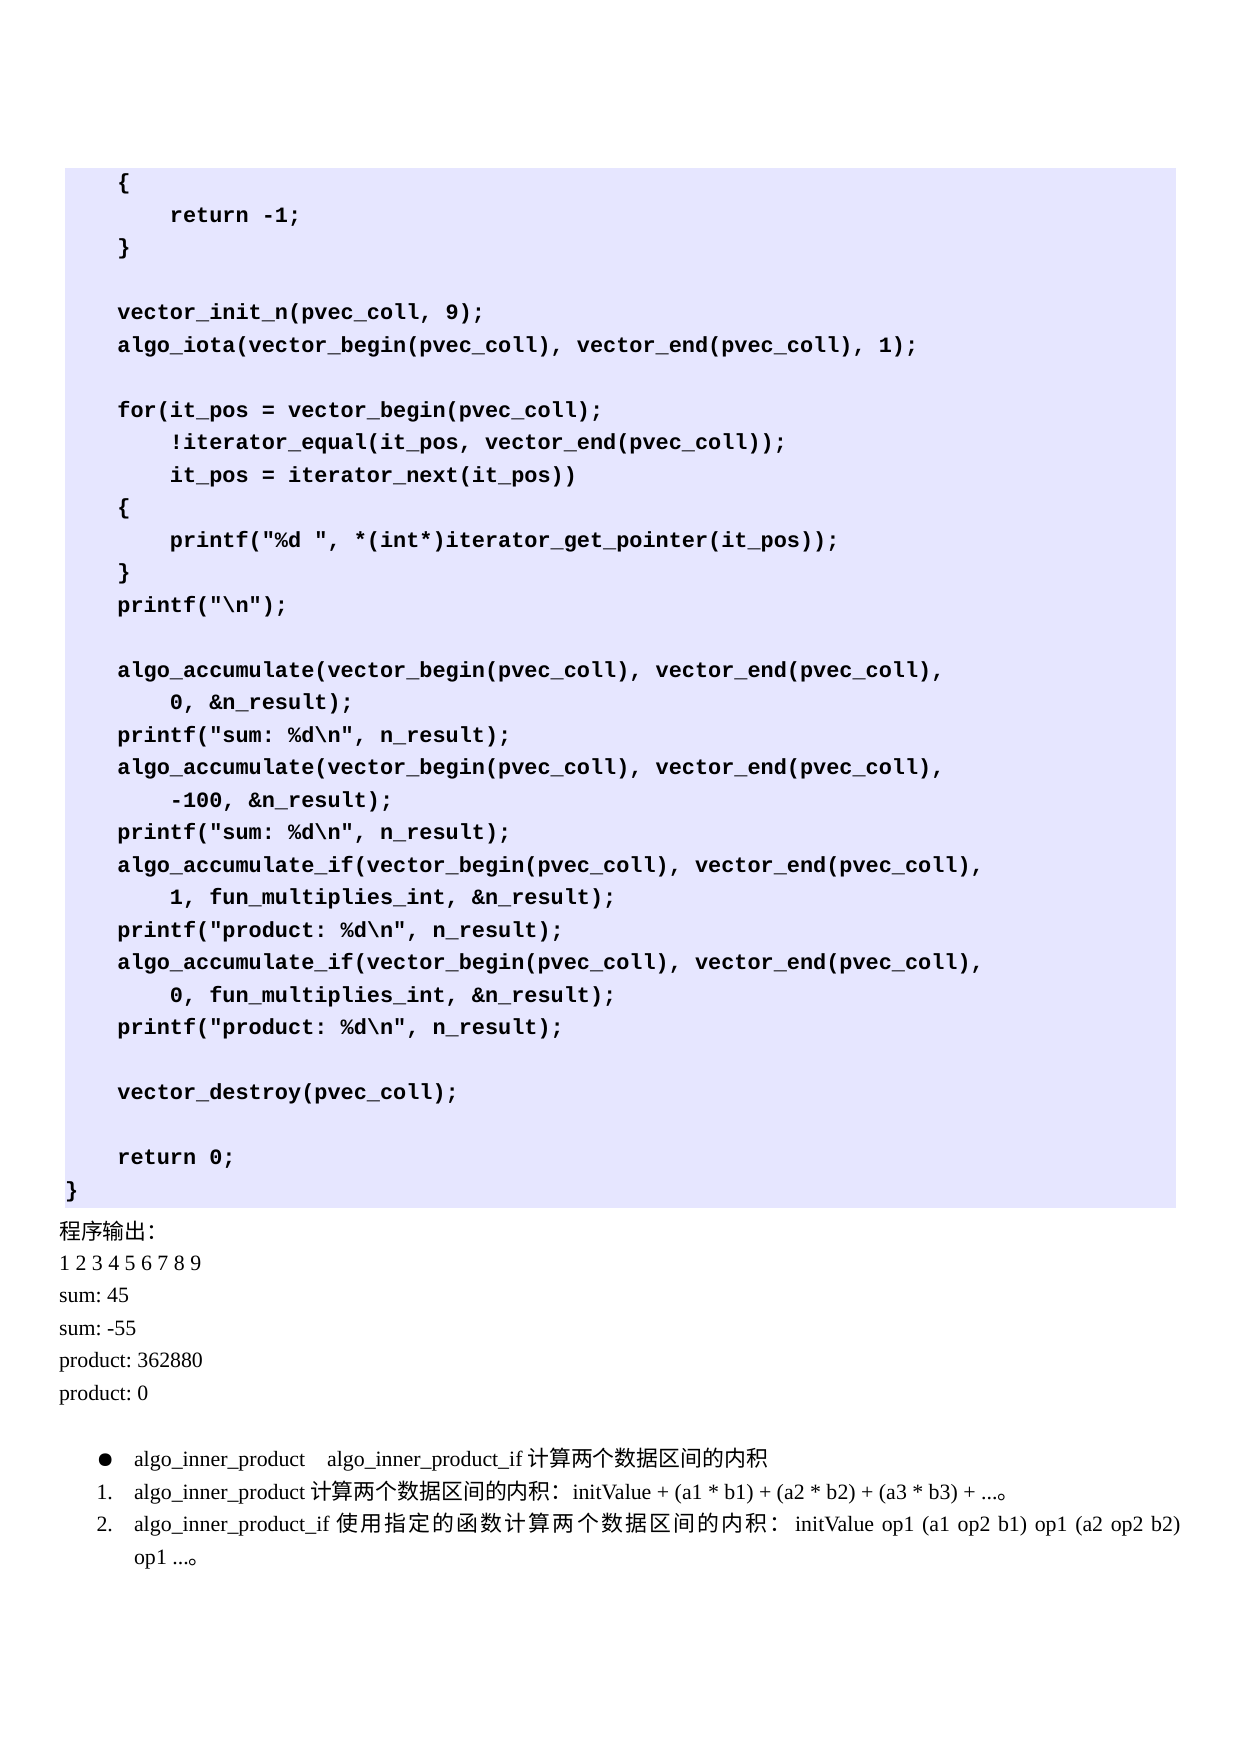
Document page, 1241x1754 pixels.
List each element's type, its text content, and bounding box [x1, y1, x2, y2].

text product: 362880 [59, 1343, 1181, 1376]
text 1 2 3 4 5 6 7 8 9 [59, 1246, 1181, 1278]
text product: 0 [59, 1376, 1181, 1408]
table_header { return -1; } vector_init_n(pvec_coll, 9); algo_iota(vector_begin(pvec_coll), vector_end(pvec_coll), 1); for(it_pos = vector_begin(pvec_coll); !iterator_equal(it_pos, vector_end(pvec_coll)); it_pos = iterator_next(it_pos)) { printf("%d ", *(int*)iterator_get_pointer(it_pos)); } printf("\n"); algo_accumulate(vector_begin(pvec_coll), vector_end(pvec_coll), 0, &n_result); printf("sum: %d\n", n_result); algo_accumulate(vector_begin(pvec_coll), vector_end(pvec_coll), -100, &n_result); printf("sum: %d\n", n_result); algo_accumulate_if(vector_begin(pvec_coll), vector_end(pvec_coll), 1, fun_multiplies_int, &n_result); printf("product: %d\n", n_result); algo_accumulate_if(vector_begin(pvec_coll), vector_end(pvec_coll), 0, fun_multiplies_int, &n_result); printf("product: %d\n", n_result); vector_destroy(pvec_coll); return 0; } [60, 163, 1181, 1213]
text sum: 45 [59, 1278, 1181, 1311]
text sum: -55 [59, 1311, 1181, 1343]
list algo_inner_product algo_inner_product_if计算两个数据区间的内积 [96, 1441, 1181, 1473]
list algo_inner_product计算两个数据区间的内积：initValue + (a1 * b1) + (a2 * b2) + (a3 * b3) + ...。 [96, 1473, 1181, 1506]
text 程序输出： [59, 1215, 1181, 1246]
list algo_inner_product_if使用指定的函数计算两个数据区间的内积：initValue op1 (a1 op2 b1) op1 (a2 op2 b2) op1 ...。 [96, 1506, 1181, 1571]
